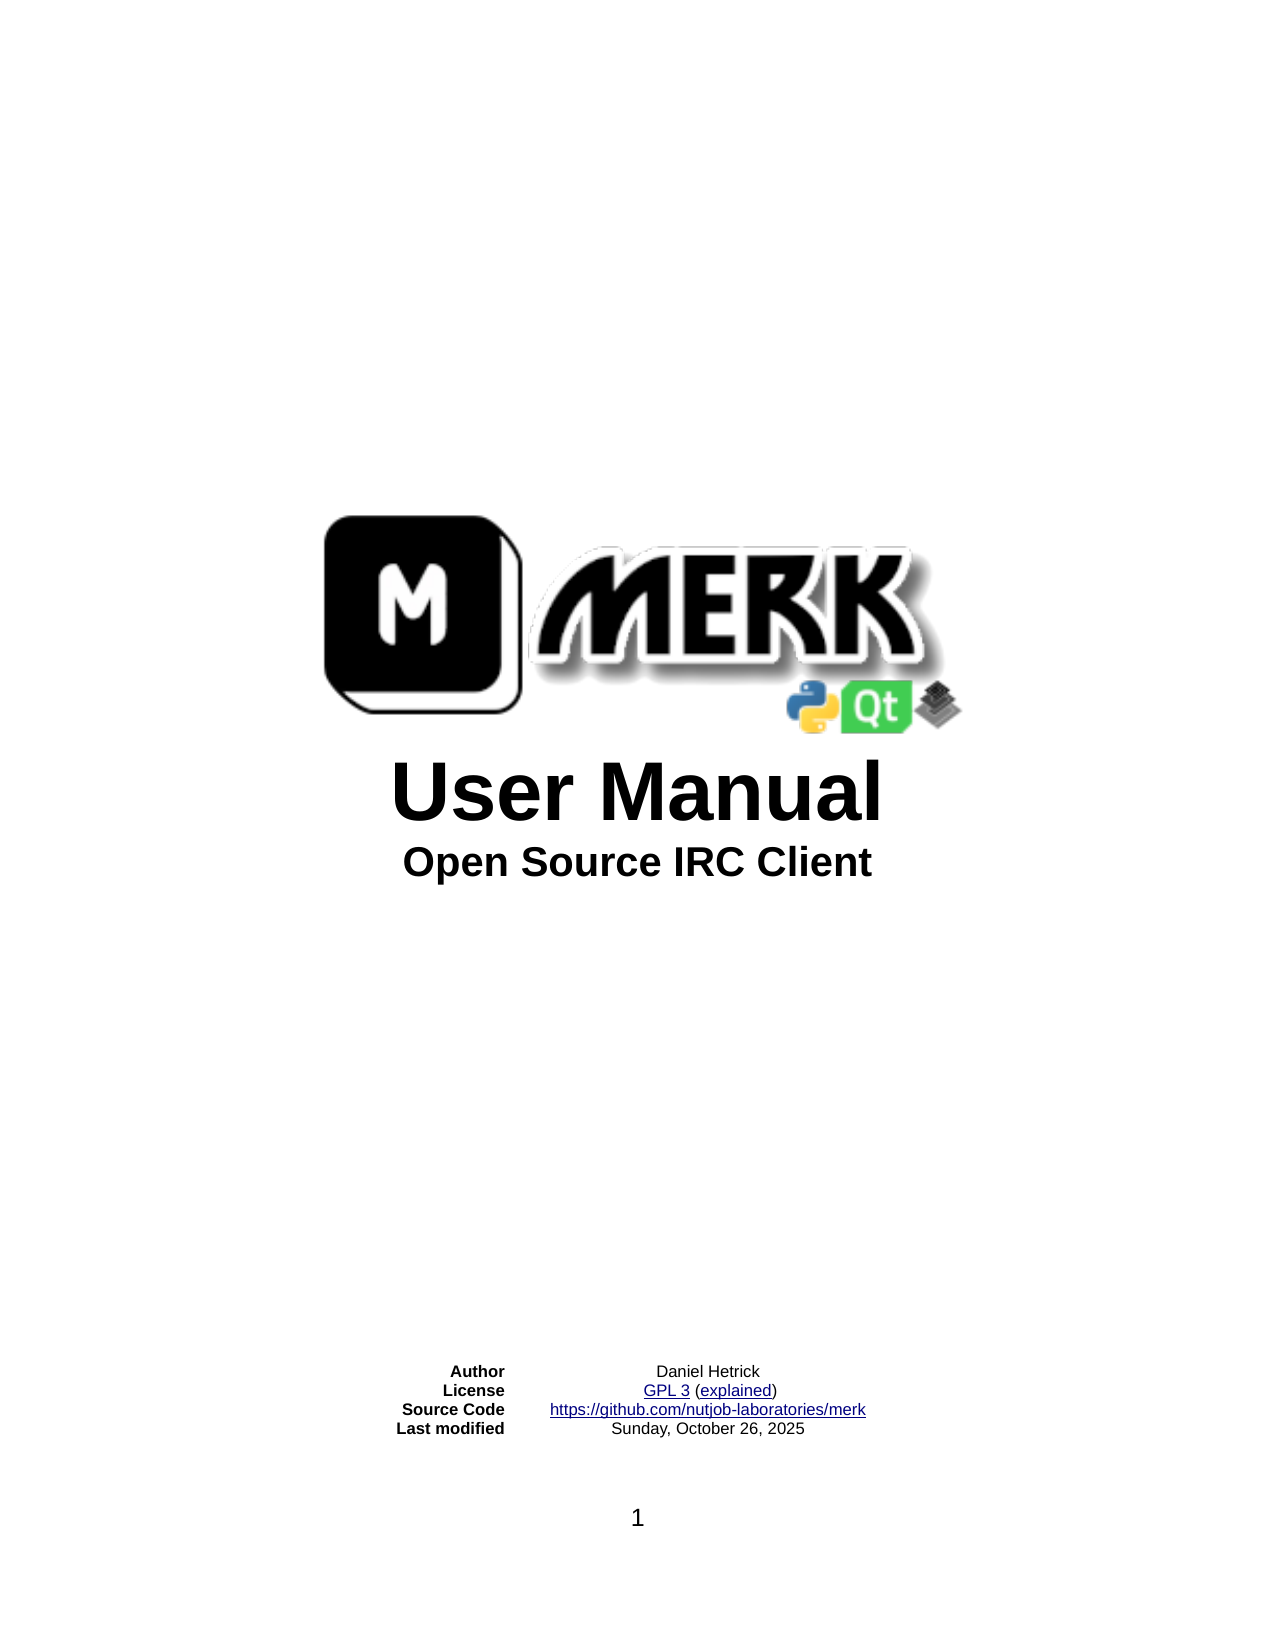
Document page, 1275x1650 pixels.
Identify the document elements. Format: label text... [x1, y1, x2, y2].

table_cell https://github.com/nutjob-laboratories/merk [519, 1400, 897, 1419]
table_cell Last modified [378, 1419, 518, 1438]
table_cell Source Code [378, 1400, 518, 1419]
text Open Source IRC Client [118, 838, 1157, 886]
table_cell GPL 3 (explained) [519, 1381, 897, 1400]
table_header Author [378, 1362, 518, 1381]
table_header Daniel Hetrick [519, 1362, 897, 1381]
table_cell License [378, 1381, 518, 1400]
table_cell Sunday, October 26, 2025 [519, 1419, 897, 1438]
picture [304, 491, 971, 742]
text User Manual [118, 742, 1157, 838]
